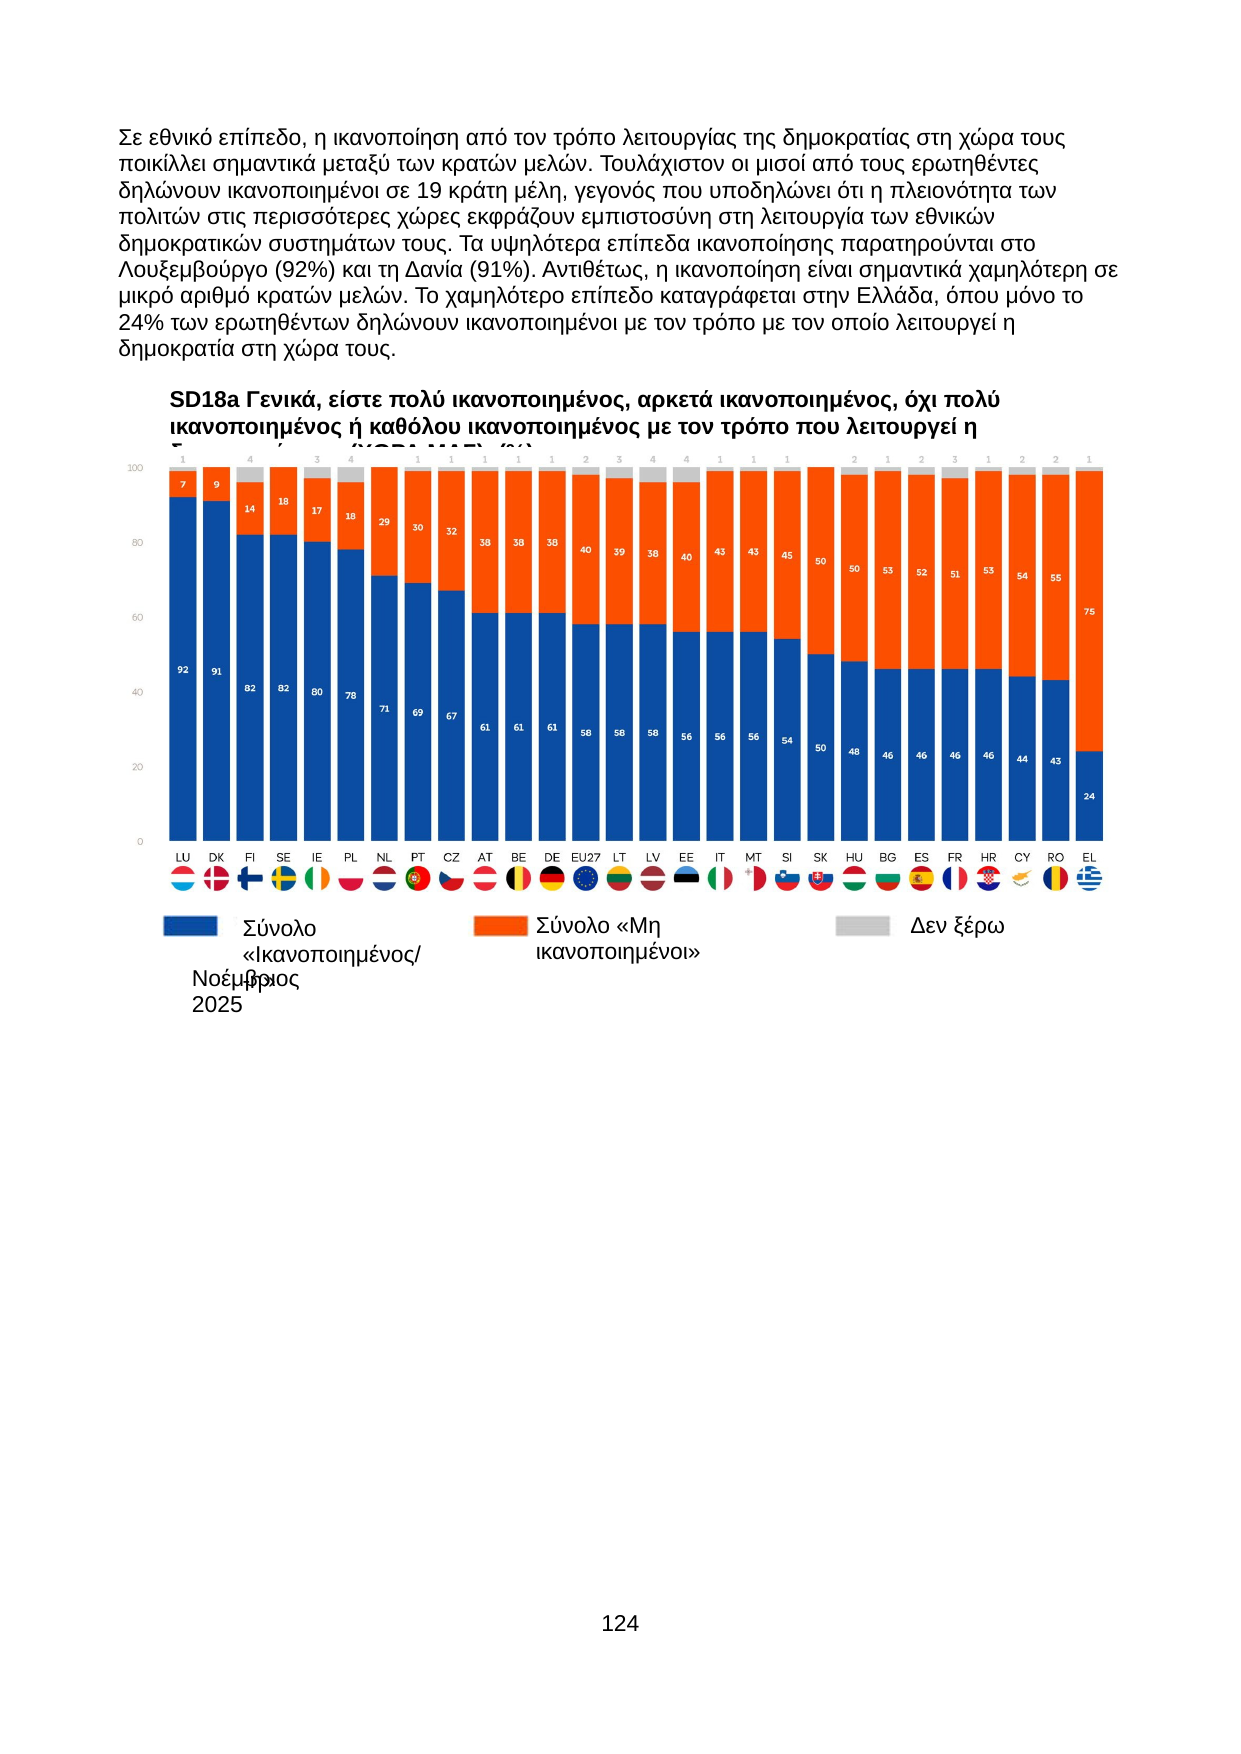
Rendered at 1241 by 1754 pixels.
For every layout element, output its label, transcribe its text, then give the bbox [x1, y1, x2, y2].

text Σε εθνικό επίπεδο, η ικανοποίηση από τον τρόπο λειτουργίας της δημοκρατίας στη χώρα τους ποικίλλει σημαντικά μεταξύ των κρατών μελών. Τουλάχιστον οι μισοί από τους ερωτηθέντες δηλώνουν ικανοποιημένοι σε 19 κράτη μέλη, γεγονός που υποδηλώνει ότι η πλειονότητα των πολιτών στις περισσότερες χώρες εκφράζουν εμπιστοσύνη στη λειτουργία των εθνικών δημοκρατικών συστημάτων τους. Τα υψηλότερα επίπεδα ικανοποίησης παρατηρούνται στο Λουξεμβούργο (92%) και τη Δανία (91%). Αντιθέτως, η ικανοποίηση είναι σημαντικά χαμηλότερη σε μικρό αριθμό κρατών μελών. Το χαμηλότερο επίπεδο καταγράφεται στην Ελλάδα, όπου μόνο το 24% των ερωτηθέντων δηλώνουν ικανοποιημένοι με τον τρόπο με τον οποίο λειτουργεί η δημοκρατία στη χώρα τους. [118, 124, 1122, 361]
picture [118, 447, 1112, 897]
picture [153, 901, 897, 941]
